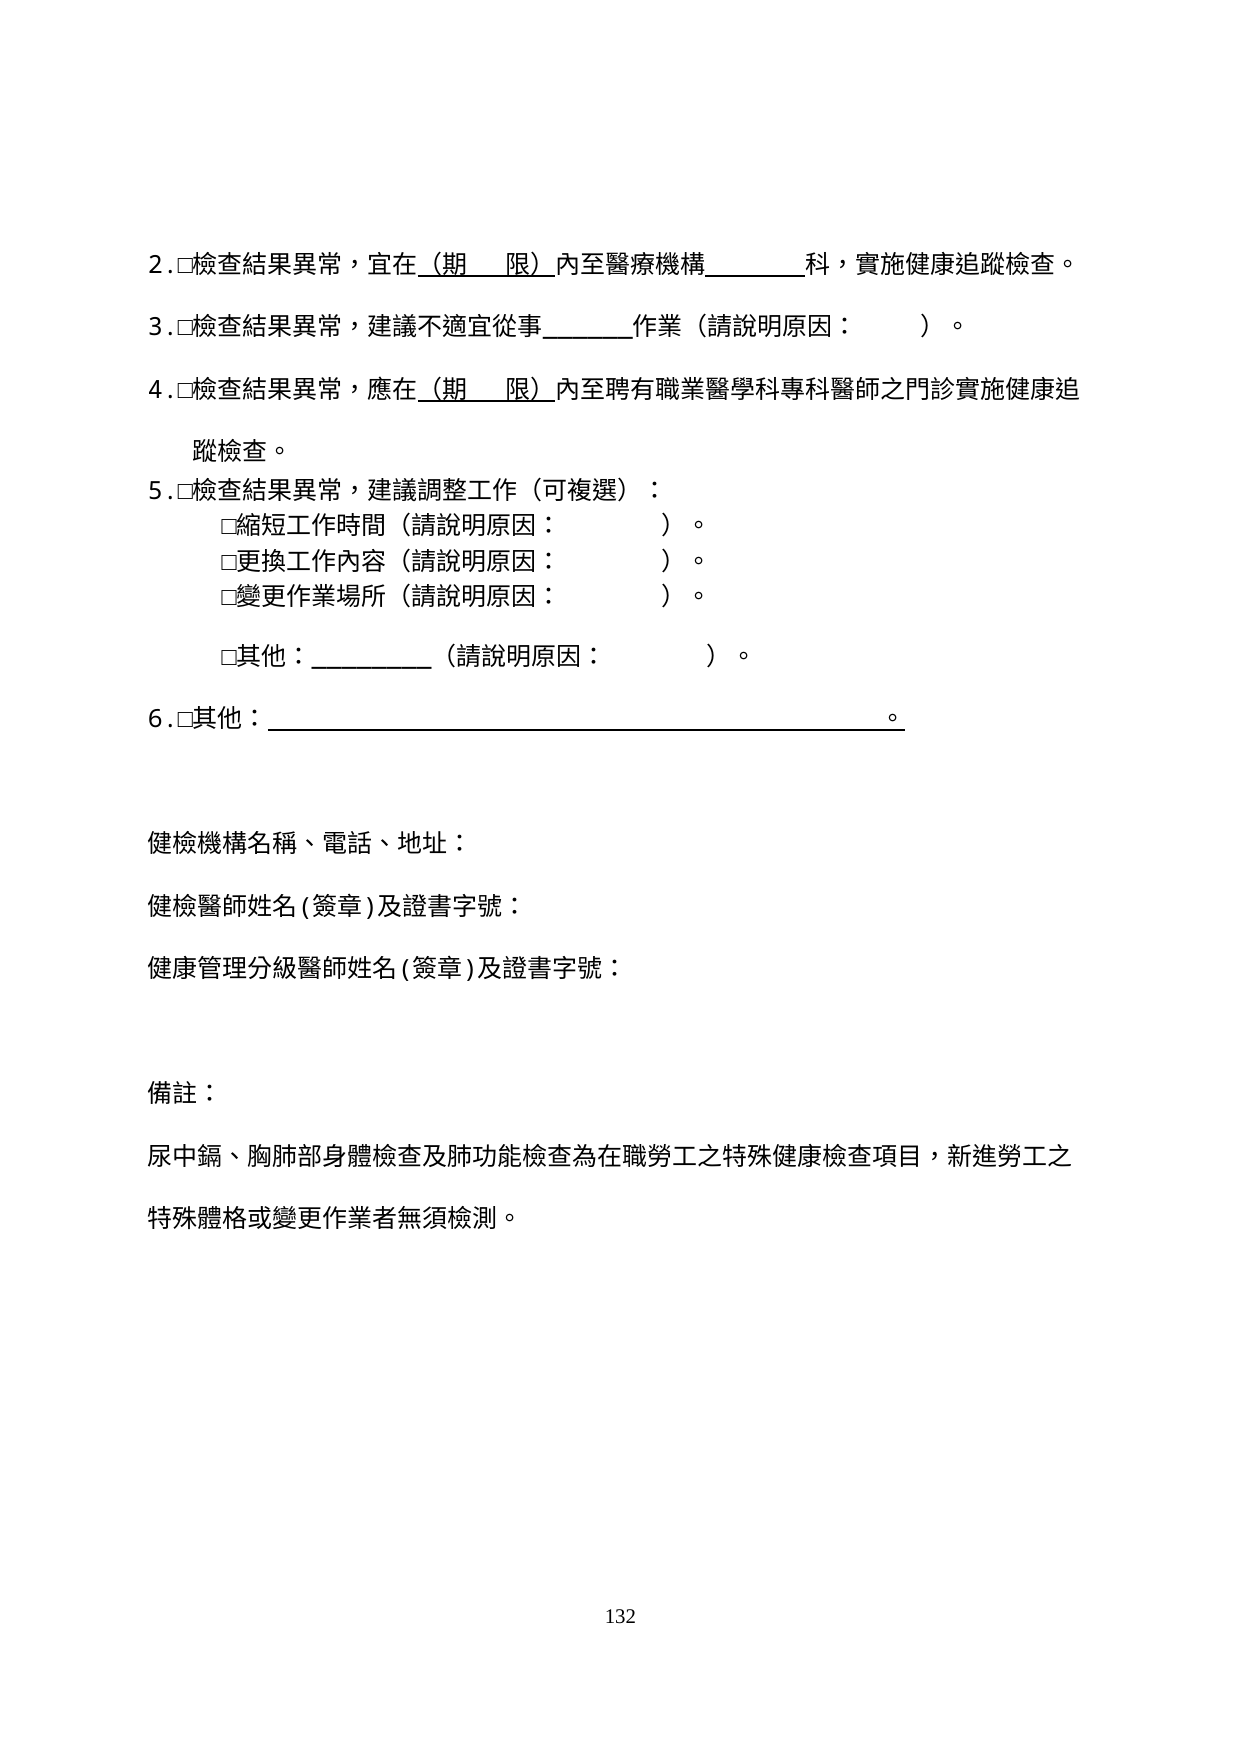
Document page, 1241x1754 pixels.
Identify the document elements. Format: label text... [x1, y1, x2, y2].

text 4.□檢查結果異常，應在（期 限）內至聘有職業醫學科專科醫師之門診實施健康追蹤檢查。 [148, 346, 1092, 471]
text □其他：________（請說明原因： ）。 [221, 612, 1092, 675]
text 6.□其他： 。 [148, 675, 1092, 737]
text 備註： [148, 1050, 1092, 1112]
text 健檢機構名稱、電話、地址： [148, 800, 1092, 862]
text □更換工作內容（請說明原因： ）。 [221, 542, 1092, 577]
text 尿中鎘、胸肺部身體檢查及肺功能檢查為在職勞工之特殊健康檢查項目，新進勞工之特殊體格或變更作業者無須檢測。 [148, 1112, 1092, 1237]
text □縮短工作時間（請說明原因： ）。 [221, 506, 1092, 542]
text 健康管理分級醫師姓名(簽章)及證書字號： [148, 925, 1092, 987]
text □變更作業場所（請說明原因： ）。 [221, 577, 1092, 612]
text 2.□檢查結果異常，宜在（期 限）內至醫療機構 科，實施健康追蹤檢查。 [148, 221, 1092, 283]
text 5.□檢查結果異常，建議調整工作（可複選）： [148, 471, 1092, 506]
text 健檢醫師姓名(簽章)及證書字號： [148, 862, 1092, 925]
text 3.□檢查結果異常，建議不適宜從事______作業（請說明原因： ）。 [148, 283, 1092, 346]
